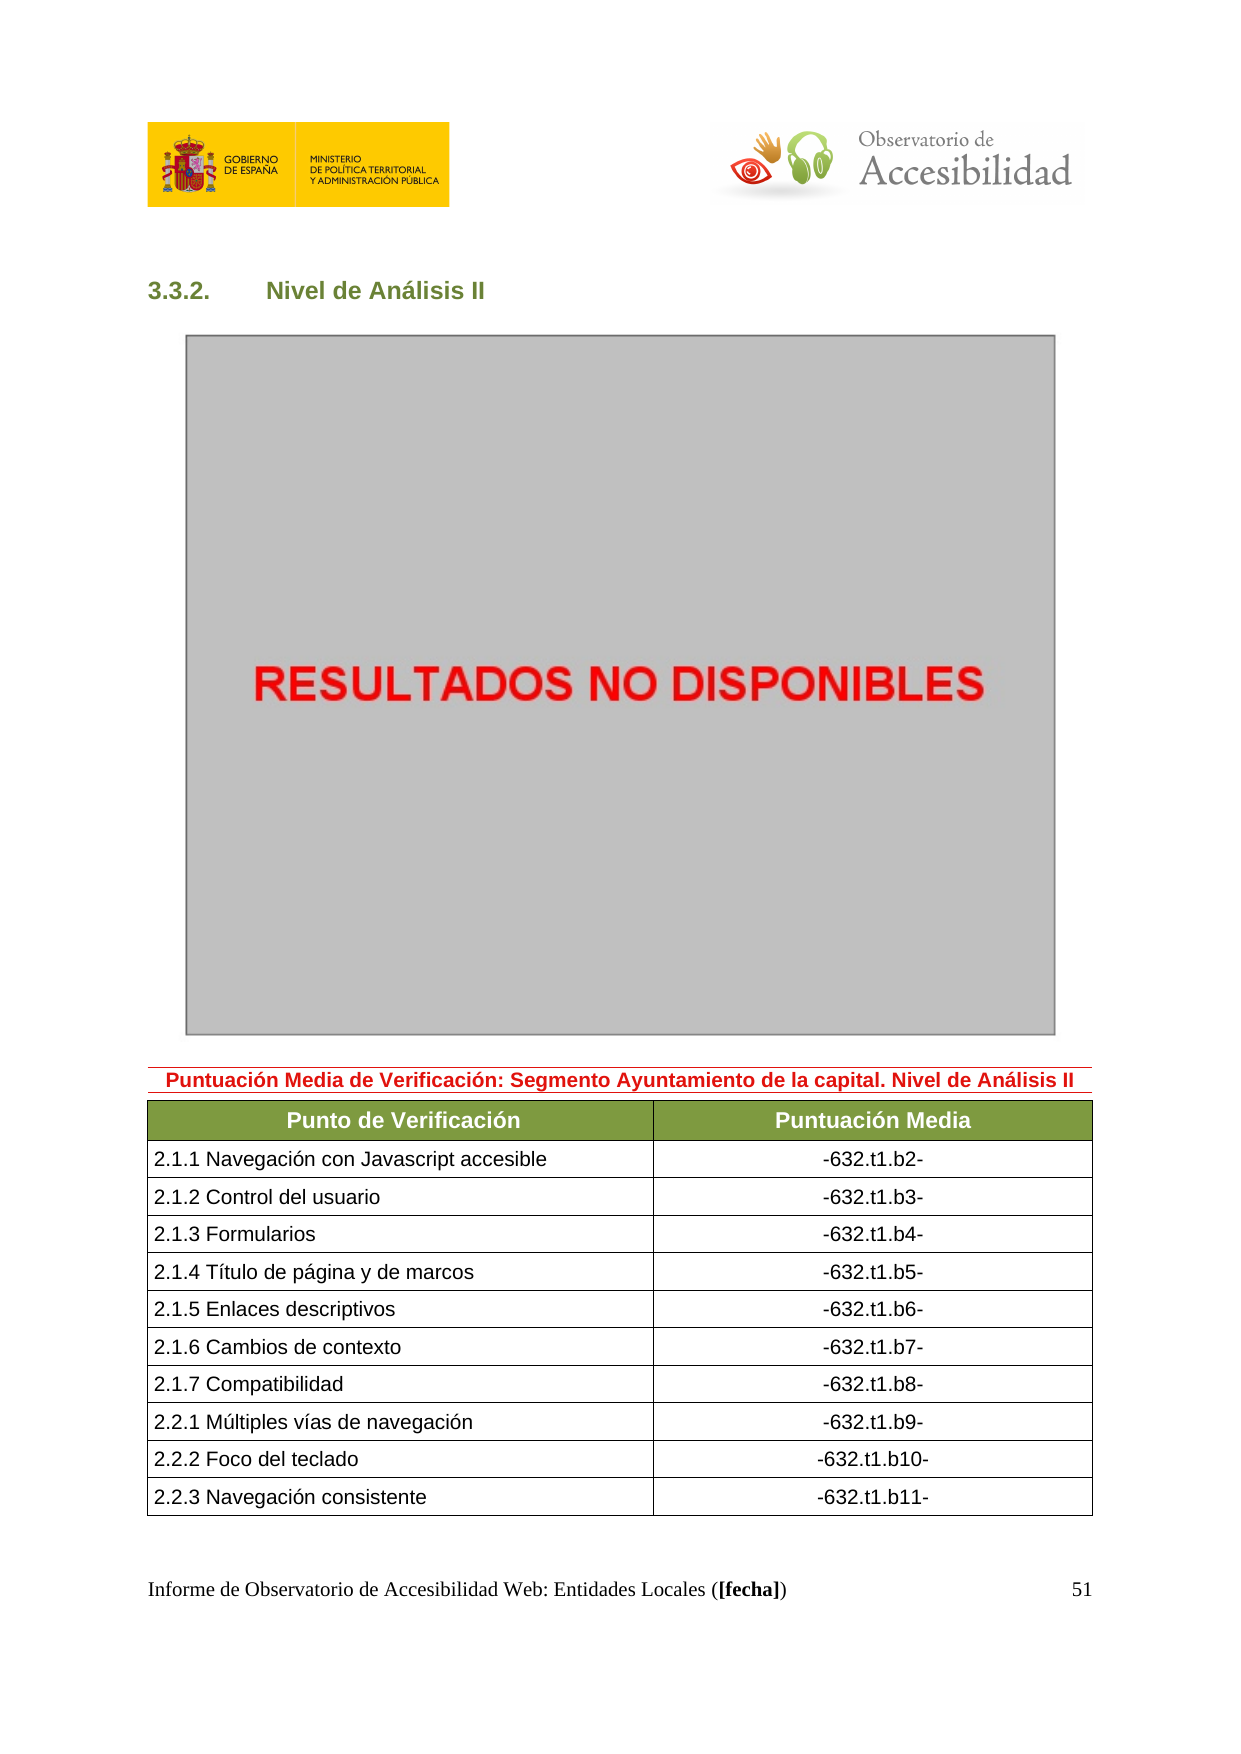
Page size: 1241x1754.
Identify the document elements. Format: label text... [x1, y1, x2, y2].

picture [710, 122, 1086, 205]
table_cell -632.t1.b9- [654, 1403, 1092, 1440]
table_cell 2.1.5 Enlaces descriptivos [148, 1291, 653, 1327]
table_cell -632.t1.b4- [654, 1216, 1092, 1252]
table_cell -632.t1.b10- [654, 1441, 1092, 1477]
table_cell -632.t1.b3- [654, 1178, 1092, 1215]
text Puntuación Media de Verificación: Segmento Ayuntamiento de la capital. Nivel de Análisis II [148, 1068, 1092, 1092]
table_header Puntuación Media [654, 1101, 1092, 1140]
table_cell -632.t1.b2- [654, 1141, 1092, 1177]
table_cell -632.t1.b5- [654, 1253, 1092, 1290]
table_cell 2.1.1 Navegación con Javascript accesible [148, 1141, 653, 1177]
table_cell 2.1.3 Formularios [148, 1216, 653, 1252]
table_cell 2.2.2 Foco del teclado [148, 1441, 653, 1477]
table_cell -632.t1.b7- [654, 1328, 1092, 1365]
table_cell 2.1.4 Título de página y de marcos [148, 1253, 653, 1290]
table_cell -632.t1.b8- [654, 1366, 1092, 1402]
list Nivel de Análisis II [148, 276, 1092, 304]
table_cell 2.2.1 Múltiples vías de navegación [148, 1403, 653, 1440]
table_cell 2.1.2 Control del usuario [148, 1178, 653, 1215]
table_cell 2.1.7 Compatibilidad [148, 1366, 653, 1402]
picture [178, 332, 1062, 1042]
table_header Punto de Verificación [148, 1101, 653, 1140]
table_cell 2.1.6 Cambios de contexto [148, 1328, 653, 1365]
table_cell 2.2.3 Navegación consistente [148, 1478, 653, 1515]
table_cell -632.t1.b6- [654, 1291, 1092, 1327]
picture [147, 122, 450, 207]
table_cell -632.t1.b11- [654, 1478, 1092, 1515]
